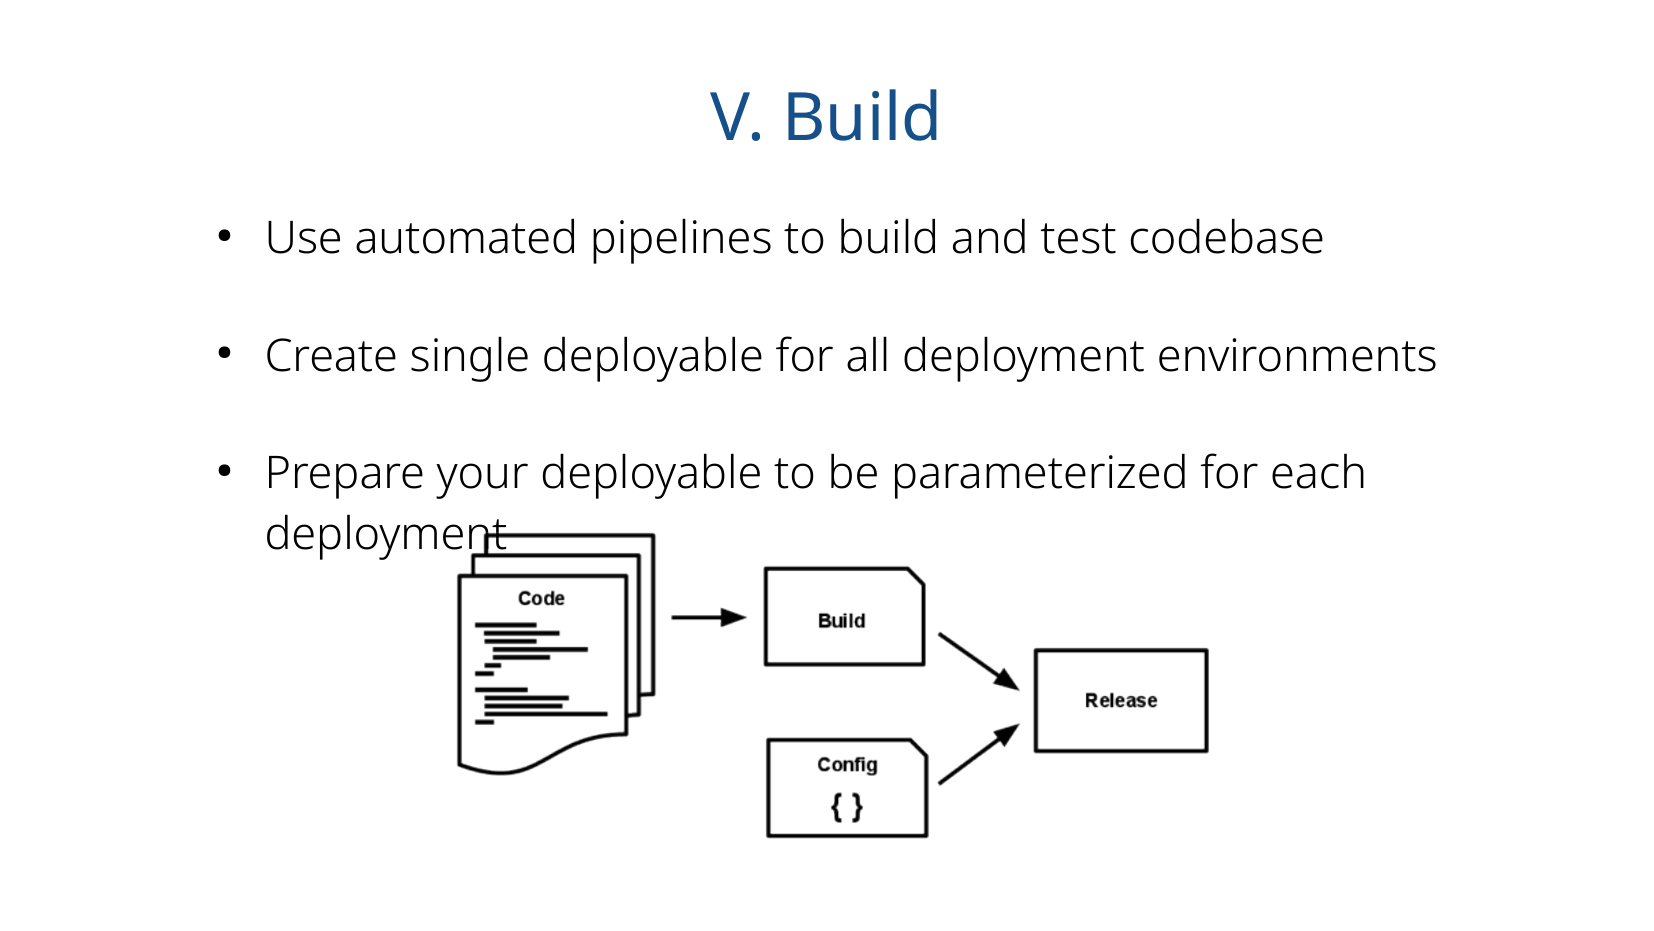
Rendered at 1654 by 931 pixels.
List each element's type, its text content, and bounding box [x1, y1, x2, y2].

picture [450, 526, 1216, 846]
title V. Build [82, 36, 1571, 193]
list Use automated pipelines to build and test codebase Create single deployable for all deployment environments Prepare your deployable to be parameterized for each deployment [200, 205, 1441, 586]
